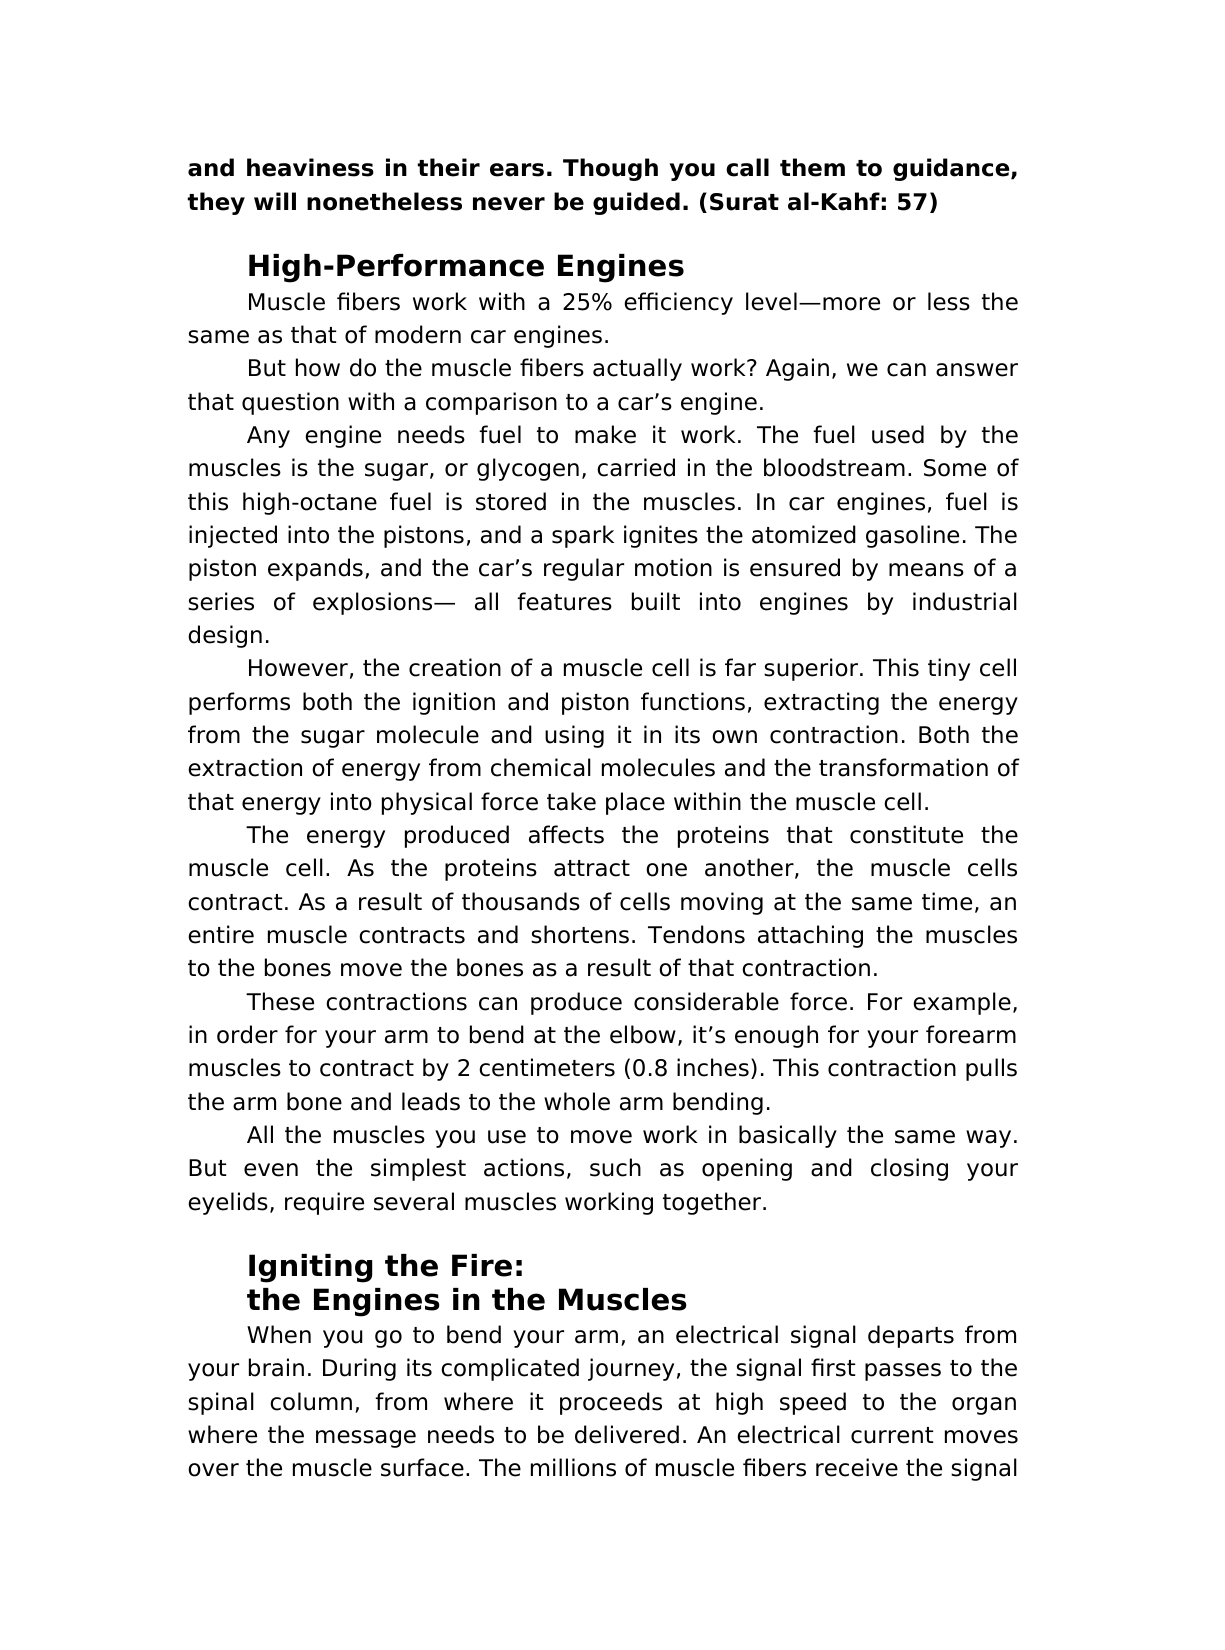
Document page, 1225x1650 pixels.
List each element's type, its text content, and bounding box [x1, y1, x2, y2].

text Any engine needs fuel to make it work. The fuel used by the muscles is the sugar, or glycogen, carried in the bloodstream. Some of this high-octane fuel is stored in the muscles. In car engines, fuel is injected into the pistons, and a spark ignites the atomized gasoline. The piston expands, and the car’s regular motion is ensured by means of a series of explosions— all features built into engines by industrial design. [187, 417, 1020, 650]
text High-Performance Engines [187, 250, 1020, 283]
text However, the creation of a muscle cell is far superior. This tiny cell performs both the ignition and piston functions, extracting the energy from the sugar molecule and using it in its own contraction. Both the extraction of energy from chemical molecules and the transformation of that energy into physical force take place within the muscle cell. [187, 650, 1020, 817]
text Igniting the Fire: [187, 1250, 1020, 1283]
text and heaviness in their ears. Though you call them to guidance, they will nonetheless never be guided. (Surat al-Kahf: 57) [187, 150, 1020, 217]
text But how do the muscle fibers actually work? Again, we can answer that question with a comparison to a car’s engine. [187, 350, 1020, 417]
text Muscle fibers work with a 25% efficiency level—more or less the same as that of modern car engines. [187, 283, 1020, 350]
text These contractions can produce considerable force. For example, in order for your arm to bend at the elbow, it’s enough for your forearm muscles to contract by 2 centimeters (0.8 inches). This contraction pulls the arm bone and leads to the whole arm bending. [187, 983, 1020, 1117]
text All the muscles you use to move work in basically the same way. But even the simplest actions, such as opening and closing your eyelids, require several muscles working together. [187, 1117, 1020, 1217]
text the Engines in the Muscles [187, 1283, 1020, 1317]
text When you go to bend your arm, an electrical signal departs from your brain. During its complicated journey, the signal first passes to the spinal column, from where it proceeds at high speed to the organ where the message needs to be delivered. An electrical current moves over the muscle surface. The millions of muscle fibers receive the signal [187, 1317, 1020, 1483]
text The energy produced affects the proteins that constitute the muscle cell. As the proteins attract one another, the muscle cells contract. As a result of thousands of cells moving at the same time, an entire muscle contracts and shortens. Tendons attaching the muscles to the bones move the bones as a result of that contraction. [187, 817, 1020, 983]
